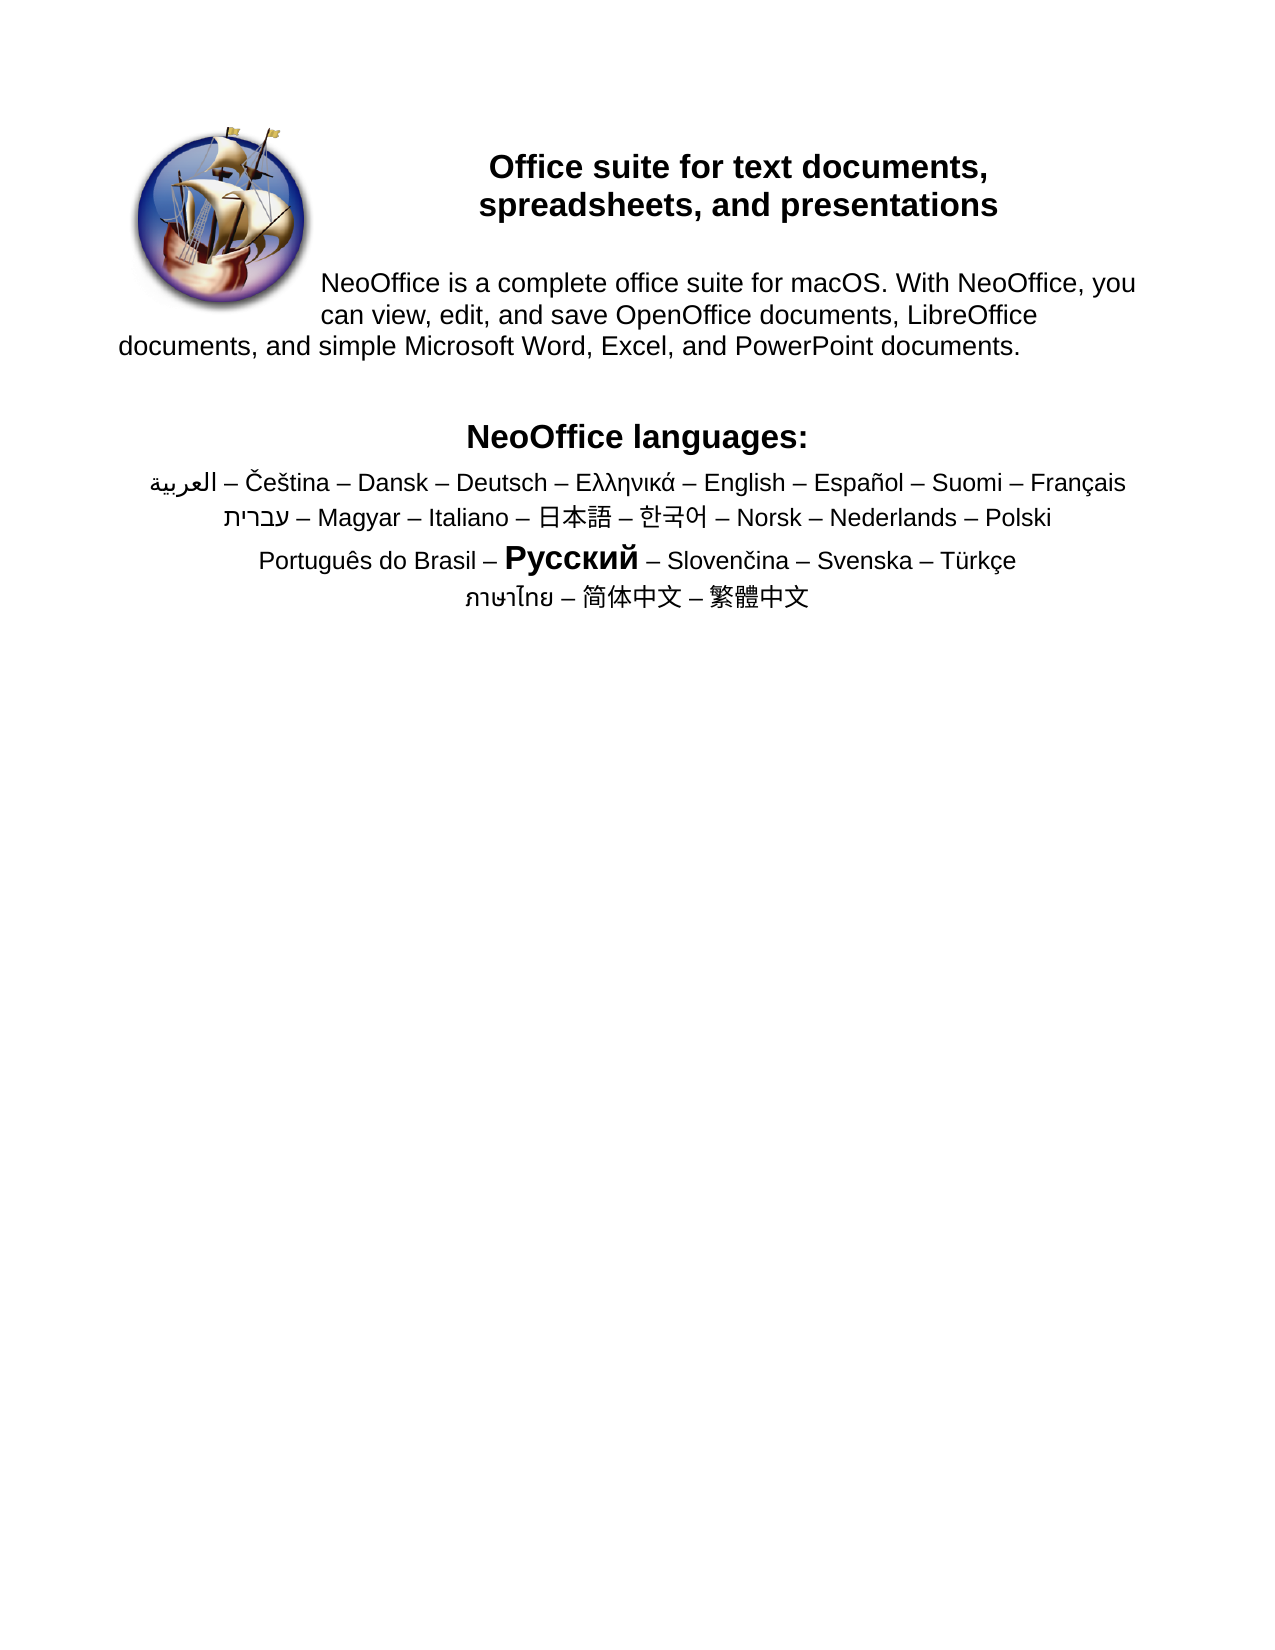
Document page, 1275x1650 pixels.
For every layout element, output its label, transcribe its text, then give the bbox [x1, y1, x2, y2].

text עברית – Magyar – Italiano – 日本語 – 한국어 – Norsk – Nederlands – Polski [118, 503, 1157, 532]
text العربية – Čeština – Dansk – Deutsch – Ελληνικά – English – Español – Suomi – Français [118, 468, 1157, 497]
picture [120, 119, 321, 319]
text Português do Brasil – Pусский – Slovenčina – Svenska – Türkçe [118, 538, 1157, 576]
text ภาษาไทย – 简体中文 – 繁體中文 [118, 582, 1157, 611]
text Office suite for text documents, [118, 118, 1157, 185]
text NeoOffice is a complete office suite for macOS. With NeoOffice, you can view, edit, and save OpenOffice documents, LibreOffice documents, and simple Microsoft Word, Excel, and PowerPoint documents. [118, 267, 1157, 361]
text spreadsheets, and presentations [321, 185, 1157, 224]
text NeoOffice languages: [118, 417, 1157, 456]
